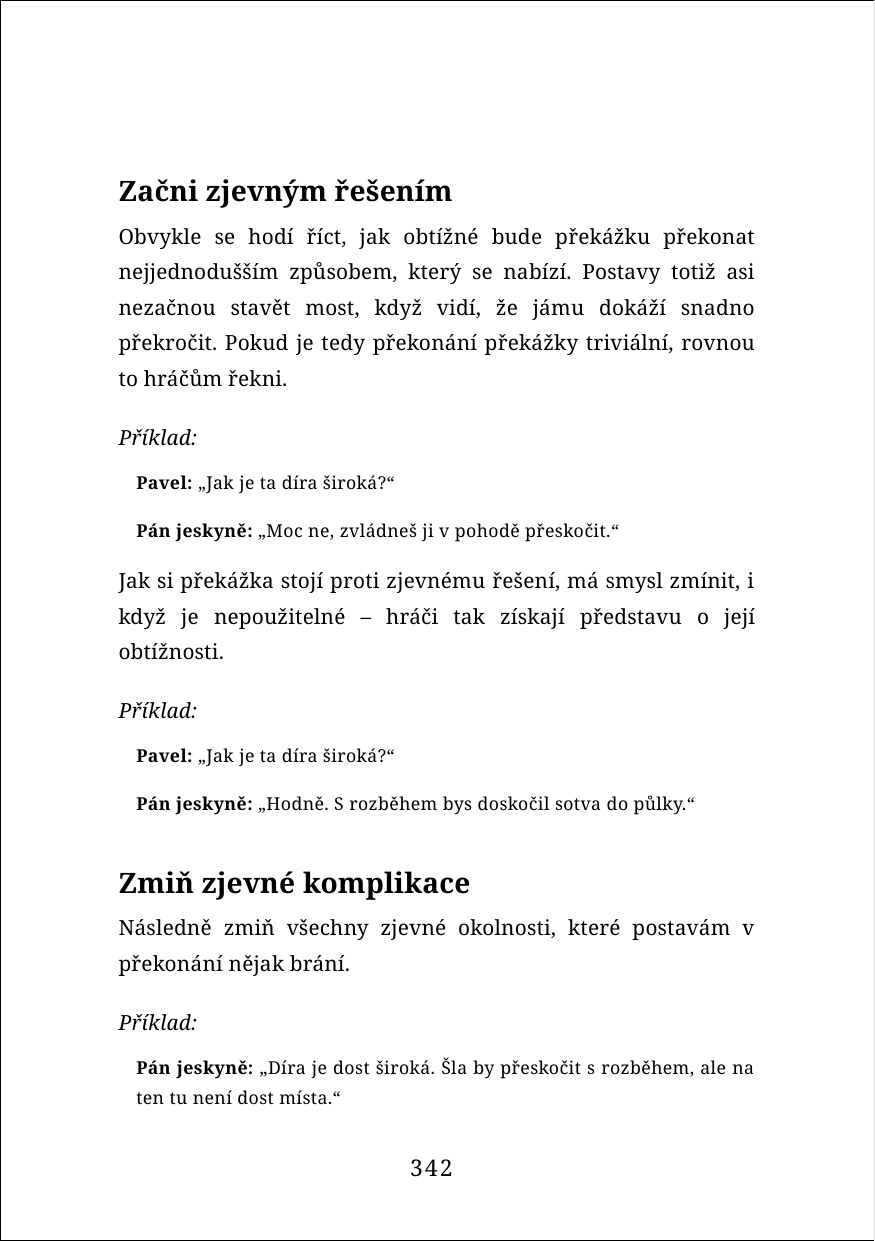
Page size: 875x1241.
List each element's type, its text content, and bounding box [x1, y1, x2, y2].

text Příklad: [118, 423, 756, 452]
text Jak si překážka stojí proti zjevnému řešení, má smysl zmínit, i když je nepoužitelné – hráči tak získají představu o její obtížnosti. [118, 566, 756, 666]
text Příklad: [118, 696, 756, 725]
text Pán jeskyně: „Moc ne, zvládneš ji v pohodě přeskočit.“ [136, 518, 756, 542]
text Pán jeskyně: „Díra je dost široká. Šla by přeskočit s rozběhem, ale na ten tu není dost místa.“ [136, 1055, 756, 1110]
subtitle Začni zjevným řešením [118, 172, 756, 210]
text Pavel: „Jak je ta díra široká?“ [136, 470, 756, 494]
subtitle Zmiň zjevné komplikace [118, 863, 756, 902]
text Obvykle se hodí říct, jak obtížné bude překážku překonat nejjednodušším způsobem, který se nabízí. Postavy totiž asi nezačnou stavět most, když vidí, že jámu dokáží snadno překročit. Pokud je tedy překonání překážky triviální, rovnou to hráčům řekni. [118, 222, 756, 392]
text Následně zmiň všechny zjevné okolnosti, které postavám v překonání nějak brání. [118, 913, 756, 977]
text Pán jeskyně: „Hodně. S rozběhem bys doskočil sotva do půlky.“ [136, 792, 756, 816]
text Pavel: „Jak je ta díra široká?“ [136, 744, 756, 768]
text Příklad: [118, 1008, 756, 1036]
